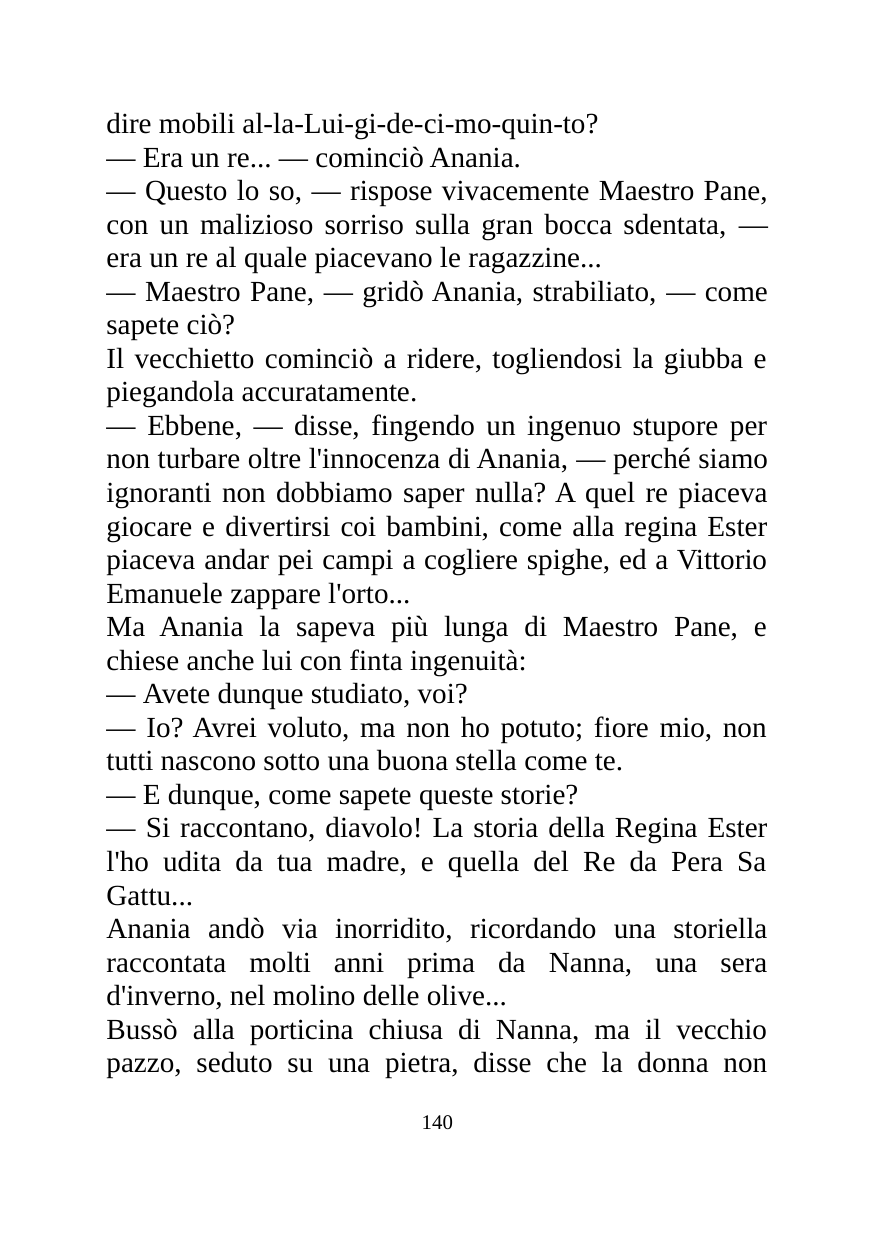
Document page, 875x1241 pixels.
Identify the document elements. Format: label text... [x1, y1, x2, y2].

text — Io? Avrei voluto, ma non ho potuto; fiore mio, non tutti nascono sotto una buona stella come te. [106, 710, 768, 777]
text — E dunque, come sapete queste storie? [106, 777, 768, 811]
text Ma Anania la sapeva più lunga di Maestro Pane, e chiese anche lui con finta ingenuità: [106, 609, 768, 676]
text — Ebbene, — disse, fingendo un ingenuo stupore per non turbare oltre l'innocenza di Anania, — perché siamo ignoranti non dobbiamo saper nulla? A quel re piaceva giocare e divertirsi coi bambini, come alla regina Ester piaceva andar pei campi a cogliere spighe, ed a Vittorio Emanuele zappare l'orto... [106, 408, 768, 609]
text Bussò alla porticina chiusa di Nanna, ma il vecchio pazzo, seduto su una pietra, disse che la donna non [106, 1012, 768, 1079]
text — Si raccontano, diavolo! La storia della Regina Ester l'ho udita da tua madre, e quella del Re da Pera Sa Gattu... [106, 811, 768, 911]
text dire mobili al-la-Lui-gi-de-ci-mo-quin-to? [106, 106, 768, 140]
text — Maestro Pane, — gridò Anania, strabiliato, — come sapete ciò? [106, 274, 768, 341]
text — Avete dunque studiato, voi? [106, 676, 768, 710]
text — Questo lo so, — rispose vivacemente Maestro Pane, con un malizioso sorriso sulla gran bocca sdentata, — era un re al quale piacevano le ragazzine... [106, 173, 768, 274]
text Il vecchietto cominciò a ridere, togliendosi la giubba e piegandola accuratamente. [106, 341, 768, 408]
text Anania andò via inorridito, ricordando una storiella raccontata molti anni prima da Nanna, una sera d'inverno, nel molino delle olive... [106, 911, 768, 1012]
text — Era un re... — cominciò Anania. [106, 140, 768, 173]
